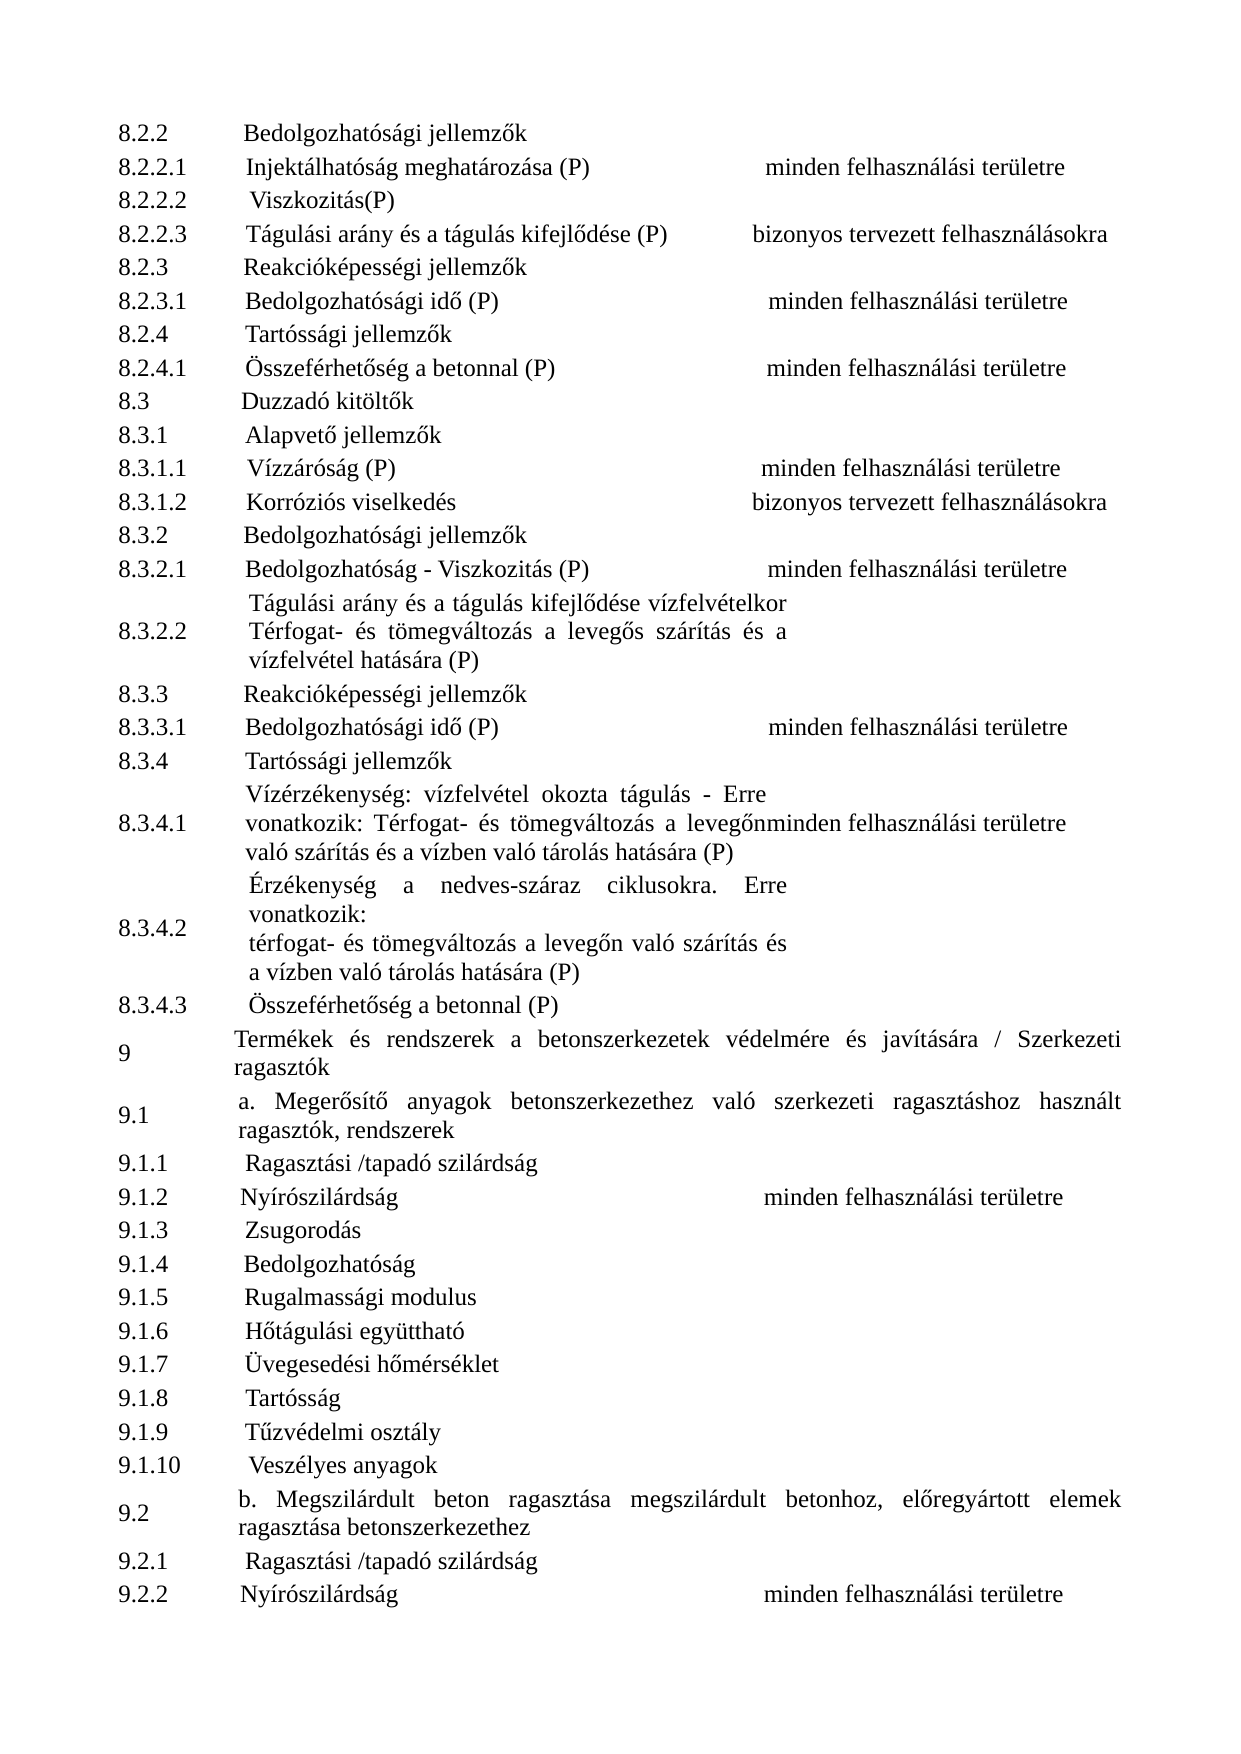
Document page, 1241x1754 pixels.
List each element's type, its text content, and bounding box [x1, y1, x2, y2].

table_header minden felhasználási területre [766, 353, 1122, 382]
table_header bizonyos tervezett felhasználásokra [752, 487, 1122, 516]
table_header [781, 1546, 1122, 1575]
table_header 8.2.3.1 [118, 286, 245, 314]
table_header Üvegesedési hőmérséklet [244, 1350, 783, 1378]
table_header Bedolgozhatósági jellemzők [243, 521, 1122, 549]
table_header Tágulási arány és a tágulás kifejlődése vízfelvételkor Térfogat- és tömegváltozás a levegős szárítás és a vízfelvétel hatására (P) [249, 588, 787, 674]
table_header 9.2.1 [118, 1546, 245, 1575]
table_header 8.3.4.1 [118, 779, 245, 866]
table_header 9.1.8 [118, 1383, 245, 1412]
table_header Nyírószilárdság [240, 1580, 763, 1608]
table_header Ragasztási /tapadó szilárdság [245, 1148, 781, 1177]
table_header [788, 1249, 1122, 1278]
table_header 8.3 [118, 386, 241, 415]
table_header 8.2.2.2 [118, 185, 249, 214]
table_header Bedolgozhatóság [243, 1249, 788, 1278]
table_header 8.3.1 [118, 420, 245, 449]
table_header Tartóssági jellemzők [245, 319, 1122, 348]
table_header Reakcióképességi jellemzők [243, 679, 1122, 707]
table_header 8.2.4.1 [118, 353, 245, 382]
table_header 9.1.10 [118, 1450, 248, 1479]
table_header 8.2.2 [118, 118, 243, 147]
table_header Bedolgozhatósági jellemzők [243, 118, 1122, 147]
table_header minden felhasználási területre [767, 554, 1122, 583]
table_header 8.2.4 [118, 319, 245, 348]
table_header Rugalmassági modulus [244, 1283, 784, 1311]
table_header minden felhasználási területre [764, 1182, 1122, 1211]
table_header Bedolgozhatósági idő (P) [245, 712, 768, 741]
table_header 8.3.2.1 [118, 554, 245, 583]
table_header 8.3.4 [118, 746, 245, 774]
table_header [785, 1283, 1122, 1311]
table_header Viszkozitás(P) [249, 185, 785, 214]
table_header 9.2 [118, 1484, 238, 1541]
table_header minden felhasználási területre [764, 1580, 1122, 1608]
table_header Termékek és rendszerek a betonszerkezetek védelmére és javítására / Szerkezeti ragasztók [234, 1024, 1122, 1081]
table_header Zsugorodás [245, 1215, 782, 1244]
table_header bizonyos tervezett felhasználásokra [753, 219, 1122, 247]
table_header Veszélyes anyagok [248, 1450, 781, 1479]
table_header 8.3.3.1 [118, 712, 245, 741]
table_header [780, 1383, 1122, 1412]
table_header Vízérzékenység: vízfelvétel okozta tágulás - Erre vonatkozik: Térfogat- és tömegváltozás a levegőn való szárítás és a vízben való tárolás hatására (P) [245, 779, 766, 866]
table_header 8.3.2.2 [118, 588, 249, 674]
table_header Érzékenység a nedves-száraz ciklusokra. Erre vonatkozik: térfogat- és tömegváltozás a levegőn való szárítás és a vízben való tárolás hatására (P) [249, 870, 787, 985]
table_header 8.3.4.3 [118, 990, 248, 1019]
table_header 8.2.2.3 [118, 219, 246, 247]
table_header minden felhasználási területre [768, 712, 1122, 741]
table_header 9 [118, 1024, 234, 1081]
table_header Alapvető jellemzők [245, 420, 1122, 449]
table_header 9.2.2 [118, 1580, 240, 1608]
table_header a. Megerősítő anyagok betonszerkezethez való szerkezeti ragasztáshoz használt ragasztók, rendszerek [238, 1086, 1122, 1143]
table_header Bedolgozhatósági idő (P) [245, 286, 768, 314]
table_header [781, 1450, 1122, 1479]
table_header [781, 1148, 1122, 1177]
table_header b. Megszilárdult beton ragasztása megszilárdult betonhoz, előregyártott elemek ragasztása betonszerkezethez [238, 1484, 1122, 1541]
table_header 9.1.3 [118, 1215, 244, 1244]
table_header 8.3.1.1 [118, 454, 247, 482]
table_header 9.1.7 [118, 1350, 244, 1378]
table_header minden felhasználási területre [768, 286, 1122, 314]
table_header Tartóssági jellemzők [245, 746, 1122, 774]
table_header Korróziós viselkedés [246, 487, 752, 516]
table_header Duzzadó kitöltők [241, 386, 1122, 415]
table_header minden felhasználási területre [766, 779, 1122, 866]
table_header [783, 1350, 1122, 1378]
table_header [787, 870, 1122, 985]
table_header 9.1.1 [118, 1148, 245, 1177]
table_header 9.1.2 [118, 1182, 240, 1211]
table_header 8.3.2 [118, 521, 243, 549]
table_header 8.3.1.2 [118, 487, 246, 516]
table_header Tágulási arány és a tágulás kifejlődése (P) [246, 219, 752, 247]
table_header 8.3.4.2 [118, 870, 249, 985]
table_header Nyírószilárdság [240, 1182, 763, 1211]
table_header Reakcióképességi jellemzők [243, 252, 1122, 281]
table_header Injektálhatóság meghatározása (P) [246, 152, 765, 180]
table_header [785, 185, 1122, 214]
table_header Tűzvédelmi osztály [245, 1417, 782, 1445]
table_header Hőtágulási együttható [245, 1316, 781, 1345]
table_header Összeférhetőség a betonnal (P) [248, 990, 790, 1019]
table_header [781, 1316, 1122, 1345]
table_header [782, 1417, 1122, 1445]
table_header 8.3.3 [118, 679, 243, 707]
table_header 9.1.4 [118, 1249, 243, 1278]
table_header Összeférhetőség a betonnal (P) [245, 353, 766, 382]
table_header Tartósság [245, 1383, 780, 1412]
table_header 8.2.3 [118, 252, 243, 281]
table_header 9.1.9 [118, 1417, 244, 1445]
table_header 9.1.5 [118, 1283, 244, 1311]
table_header minden felhasználási területre [765, 152, 1122, 180]
table_header minden felhasználási területre [761, 454, 1122, 482]
table_header [782, 1215, 1122, 1244]
table_header [790, 990, 1122, 1019]
table_header Bedolgozhatóság - Viszkozitás (P) [245, 554, 767, 583]
table_header Vízzáróság (P) [247, 454, 761, 482]
table_header 9.1 [118, 1086, 238, 1143]
table_header 9.1.6 [118, 1316, 245, 1345]
table_header [787, 588, 1122, 674]
table_header 8.2.2.1 [118, 152, 246, 180]
table_header Ragasztási /tapadó szilárdság [245, 1546, 781, 1575]
